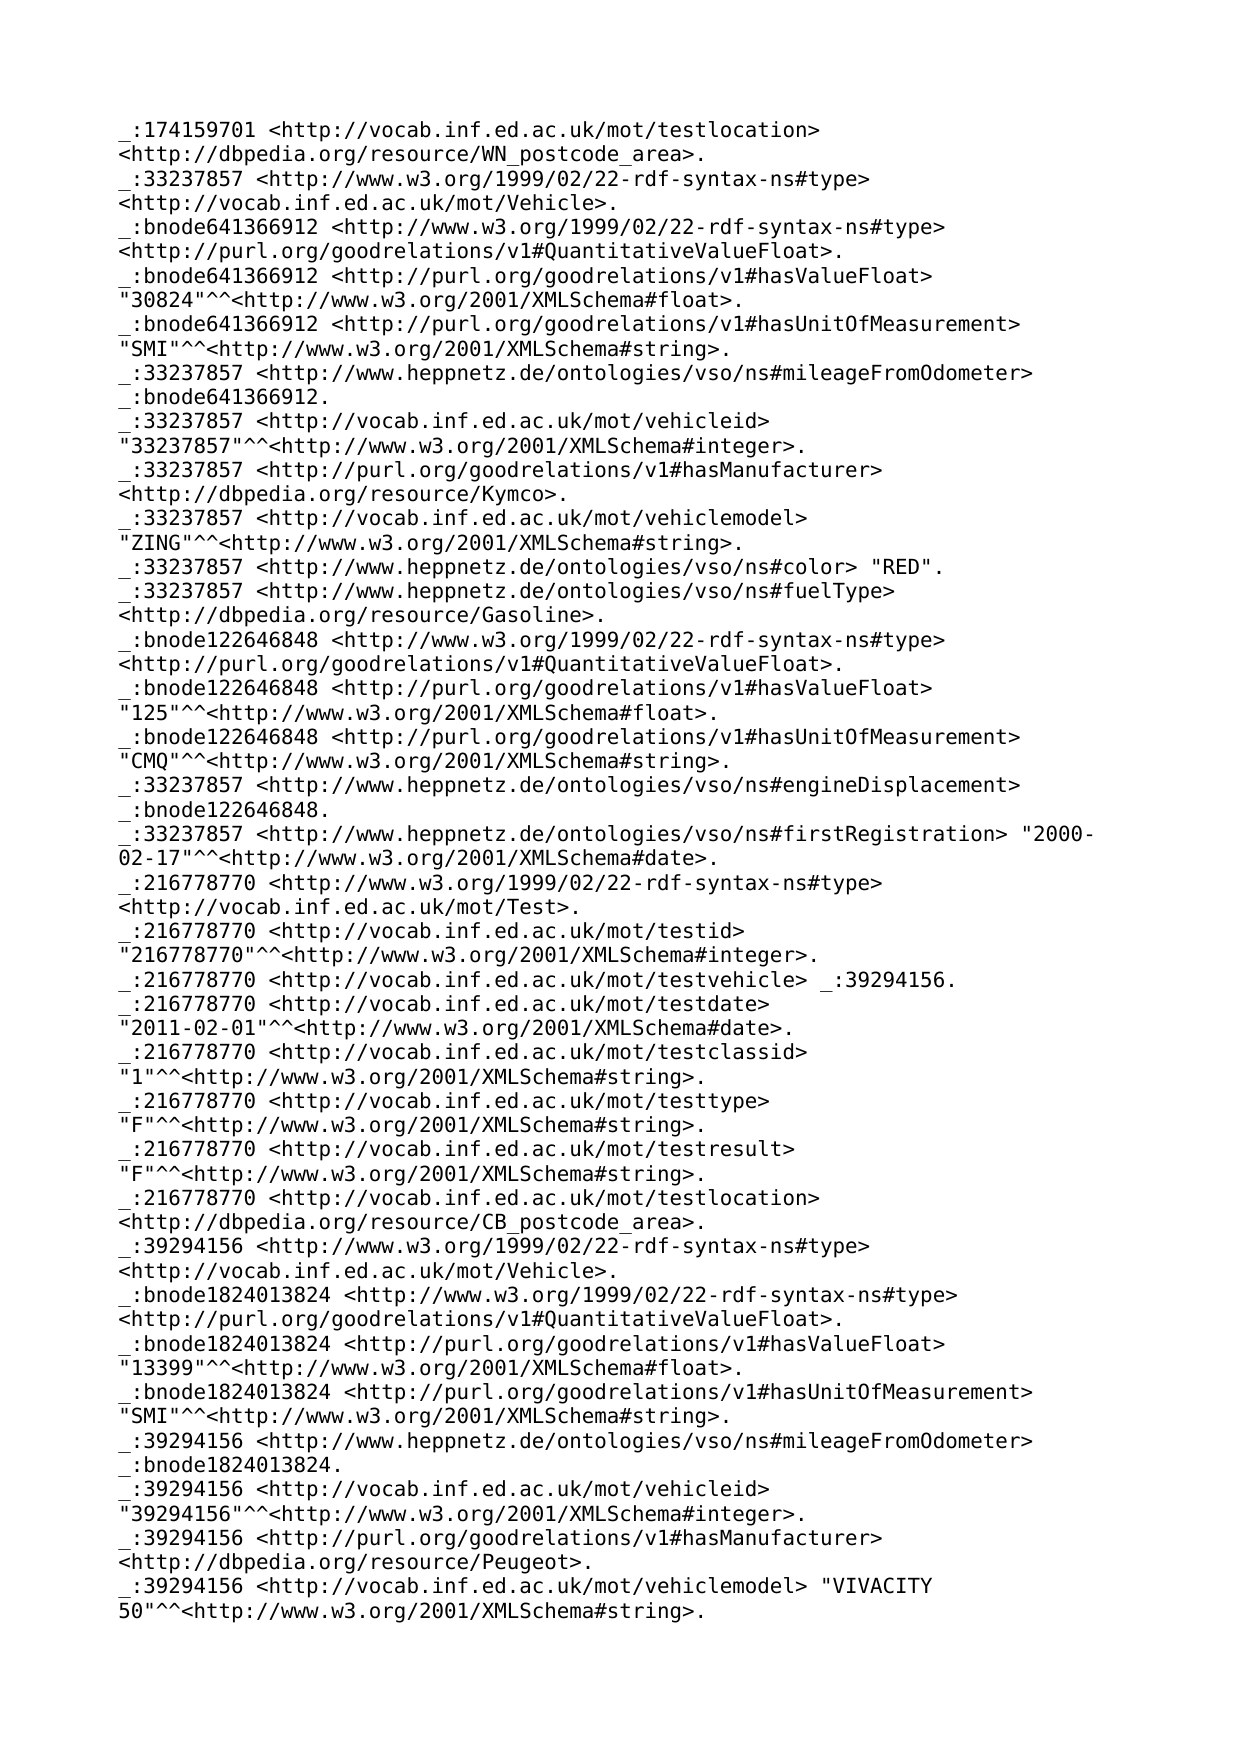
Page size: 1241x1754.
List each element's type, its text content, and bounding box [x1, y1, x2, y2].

text _:33237857 <http://www.heppnetz.de/ontologies/vso/ns#mileageFromOdometer> _:bnode641366912. [118, 361, 1122, 409]
text _:216778770 <http://www.w3.org/1999/02/22-rdf-syntax-ns#type> <http://vocab.inf.ed.ac.uk/mot/Test>. [118, 871, 1122, 919]
text _:216778770 <http://vocab.inf.ed.ac.uk/mot/testvehicle> _:39294156. [118, 968, 1122, 992]
text _:33237857 <http://www.heppnetz.de/ontologies/vso/ns#fuelType> <http://dbpedia.org/resource/Gasoline>. [118, 579, 1122, 628]
text _:bnode122646848 <http://purl.org/goodrelations/v1#hasValueFloat> "125"^^<http://www.w3.org/2001/XMLSchema#float>. [118, 676, 1122, 725]
text _:174159701 <http://vocab.inf.ed.ac.uk/mot/testlocation> <http://dbpedia.org/resource/WN_postcode_area>. [118, 118, 1122, 167]
text _:39294156 <http://vocab.inf.ed.ac.uk/mot/vehiclemodel> "VIVACITY 50"^^<http://www.w3.org/2001/XMLSchema#string>. [118, 1574, 1122, 1623]
text _:216778770 <http://vocab.inf.ed.ac.uk/mot/testtype> "F"^^<http://www.w3.org/2001/XMLSchema#string>. [118, 1089, 1122, 1137]
text _:bnode641366912 <http://purl.org/goodrelations/v1#hasUnitOfMeasurement> "SMI"^^<http://www.w3.org/2001/XMLSchema#string>. [118, 312, 1122, 361]
text _:39294156 <http://purl.org/goodrelations/v1#hasManufacturer> <http://dbpedia.org/resource/Peugeot>. [118, 1526, 1122, 1574]
text _:33237857 <http://vocab.inf.ed.ac.uk/mot/vehiclemodel> "ZING"^^<http://www.w3.org/2001/XMLSchema#string>. [118, 506, 1122, 555]
text _:216778770 <http://vocab.inf.ed.ac.uk/mot/testclassid> "1"^^<http://www.w3.org/2001/XMLSchema#string>. [118, 1040, 1122, 1089]
text _:bnode122646848 <http://www.w3.org/1999/02/22-rdf-syntax-ns#type> <http://purl.org/goodrelations/v1#QuantitativeValueFloat>. [118, 628, 1122, 676]
text _:216778770 <http://vocab.inf.ed.ac.uk/mot/testdate> "2011-02-01"^^<http://www.w3.org/2001/XMLSchema#date>. [118, 992, 1122, 1040]
text _:bnode641366912 <http://www.w3.org/1999/02/22-rdf-syntax-ns#type> <http://purl.org/goodrelations/v1#QuantitativeValueFloat>. [118, 215, 1122, 264]
text _:33237857 <http://www.heppnetz.de/ontologies/vso/ns#engineDisplacement> _:bnode122646848. [118, 773, 1122, 822]
text _:33237857 <http://www.heppnetz.de/ontologies/vso/ns#firstRegistration> "2000-02-17"^^<http://www.w3.org/2001/XMLSchema#date>. [118, 822, 1122, 871]
text _:bnode1824013824 <http://purl.org/goodrelations/v1#hasUnitOfMeasurement> "SMI"^^<http://www.w3.org/2001/XMLSchema#string>. [118, 1380, 1122, 1429]
text _:bnode1824013824 <http://purl.org/goodrelations/v1#hasValueFloat> "13399"^^<http://www.w3.org/2001/XMLSchema#float>. [118, 1332, 1122, 1380]
text _:39294156 <http://www.heppnetz.de/ontologies/vso/ns#mileageFromOdometer> _:bnode1824013824. [118, 1429, 1122, 1477]
text _:39294156 <http://vocab.inf.ed.ac.uk/mot/vehicleid> "39294156"^^<http://www.w3.org/2001/XMLSchema#integer>. [118, 1477, 1122, 1526]
text _:216778770 <http://vocab.inf.ed.ac.uk/mot/testresult> "F"^^<http://www.w3.org/2001/XMLSchema#string>. [118, 1137, 1122, 1186]
text _:bnode641366912 <http://purl.org/goodrelations/v1#hasValueFloat> "30824"^^<http://www.w3.org/2001/XMLSchema#float>. [118, 264, 1122, 312]
text _:39294156 <http://www.w3.org/1999/02/22-rdf-syntax-ns#type> <http://vocab.inf.ed.ac.uk/mot/Vehicle>. [118, 1234, 1122, 1283]
text _:bnode1824013824 <http://www.w3.org/1999/02/22-rdf-syntax-ns#type> <http://purl.org/goodrelations/v1#QuantitativeValueFloat>. [118, 1283, 1122, 1332]
text _:216778770 <http://vocab.inf.ed.ac.uk/mot/testlocation> <http://dbpedia.org/resource/CB_postcode_area>. [118, 1186, 1122, 1234]
text _:33237857 <http://vocab.inf.ed.ac.uk/mot/vehicleid> "33237857"^^<http://www.w3.org/2001/XMLSchema#integer>. [118, 409, 1122, 458]
text _:216778770 <http://vocab.inf.ed.ac.uk/mot/testid> "216778770"^^<http://www.w3.org/2001/XMLSchema#integer>. [118, 919, 1122, 968]
text _:33237857 <http://www.w3.org/1999/02/22-rdf-syntax-ns#type> <http://vocab.inf.ed.ac.uk/mot/Vehicle>. [118, 167, 1122, 215]
text _:33237857 <http://www.heppnetz.de/ontologies/vso/ns#color> "RED". [118, 555, 1122, 579]
text _:33237857 <http://purl.org/goodrelations/v1#hasManufacturer> <http://dbpedia.org/resource/Kymco>. [118, 458, 1122, 506]
text _:bnode122646848 <http://purl.org/goodrelations/v1#hasUnitOfMeasurement> "CMQ"^^<http://www.w3.org/2001/XMLSchema#string>. [118, 725, 1122, 773]
